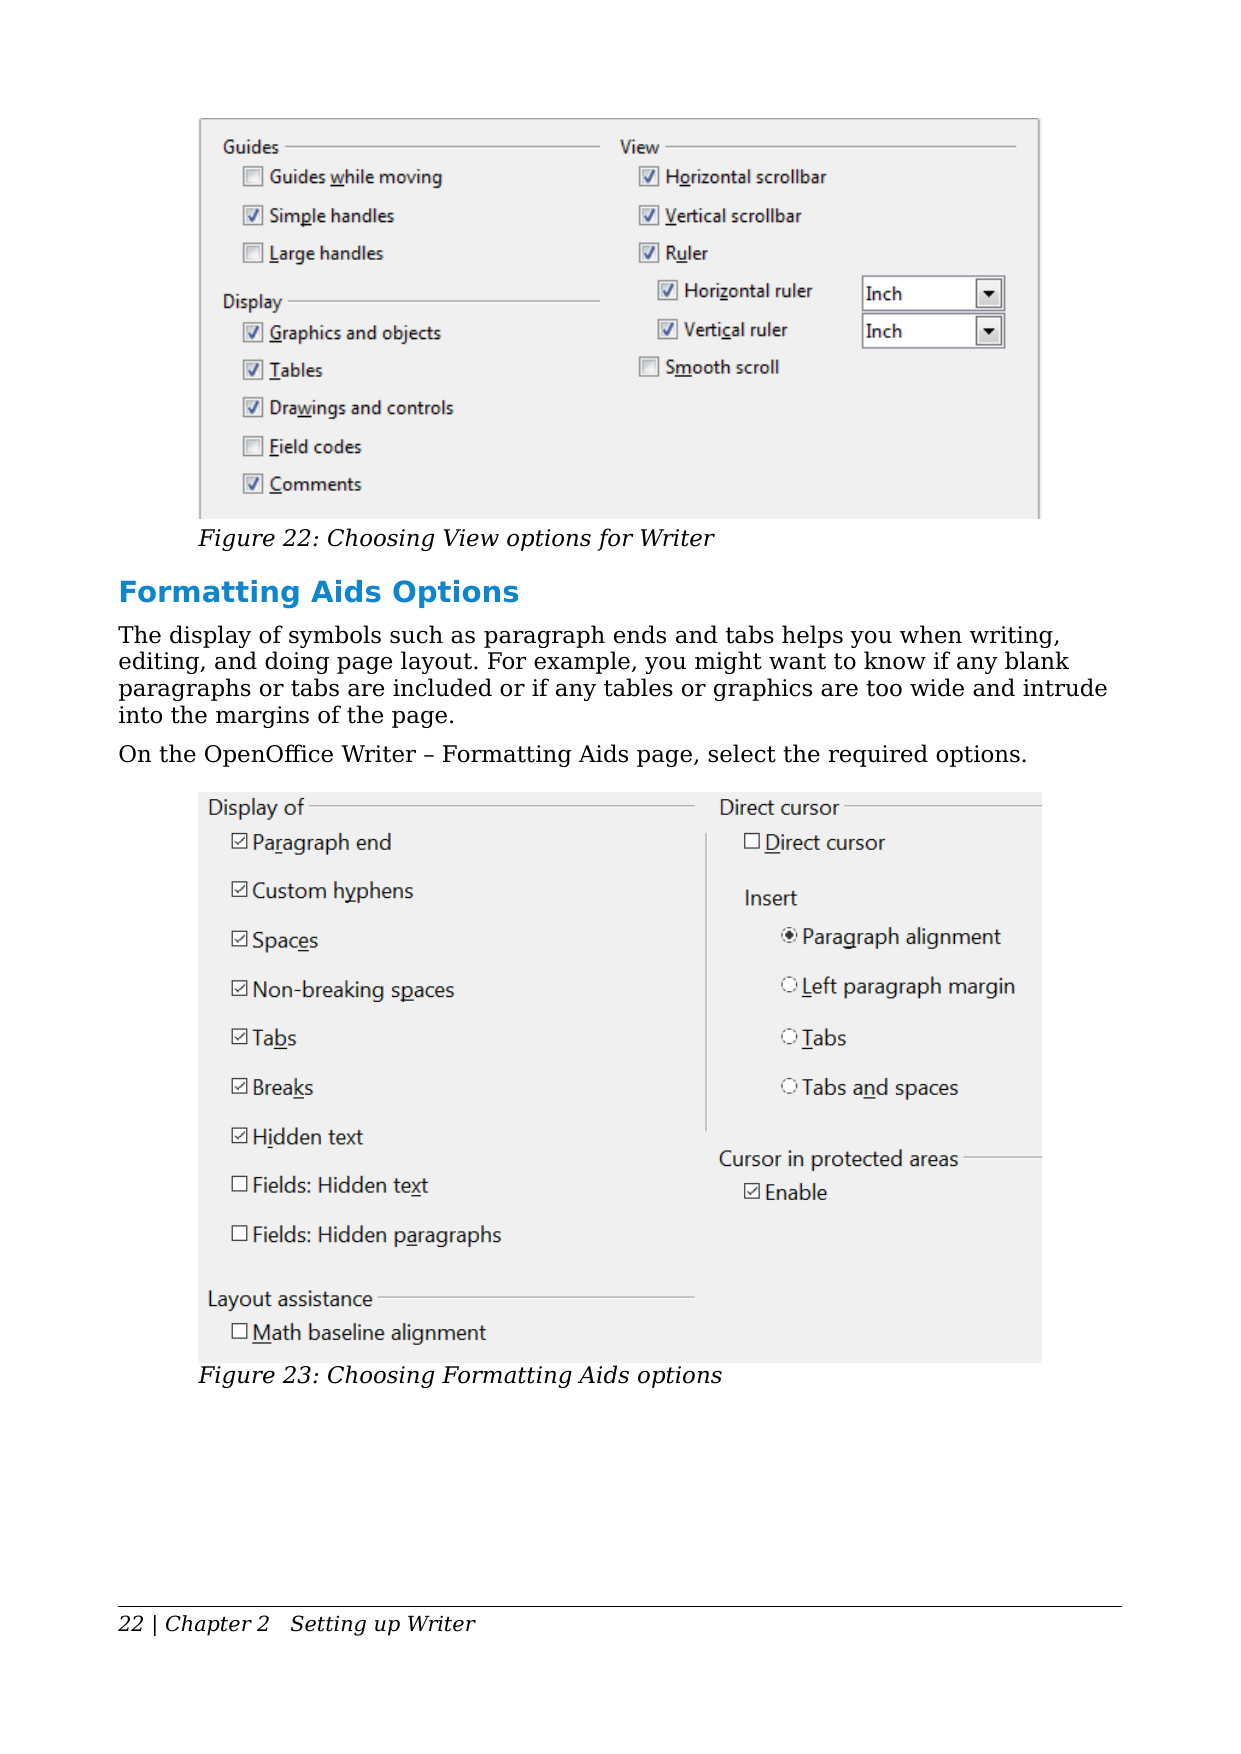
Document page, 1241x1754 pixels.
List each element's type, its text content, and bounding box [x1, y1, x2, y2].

text The display of symbols such as paragraph ends and tabs helps you when writing, editing, and doing page layout. For example, you might want to know if any blank paragraphs or tabs are included or if any tables or graphics are too wide and intrude into the margins of the page. [118, 622, 1122, 728]
text On the OpenOffice Writer – Formatting Aids page, select the required options. [118, 741, 1122, 768]
text Figure 23: Choosing Formatting Aids options [198, 1363, 1042, 1389]
subtitle Formatting Aids Options [118, 576, 1122, 609]
picture [198, 118, 1043, 519]
picture [198, 792, 1042, 1363]
text Figure 22: Choosing View options for Writer [198, 525, 1042, 551]
